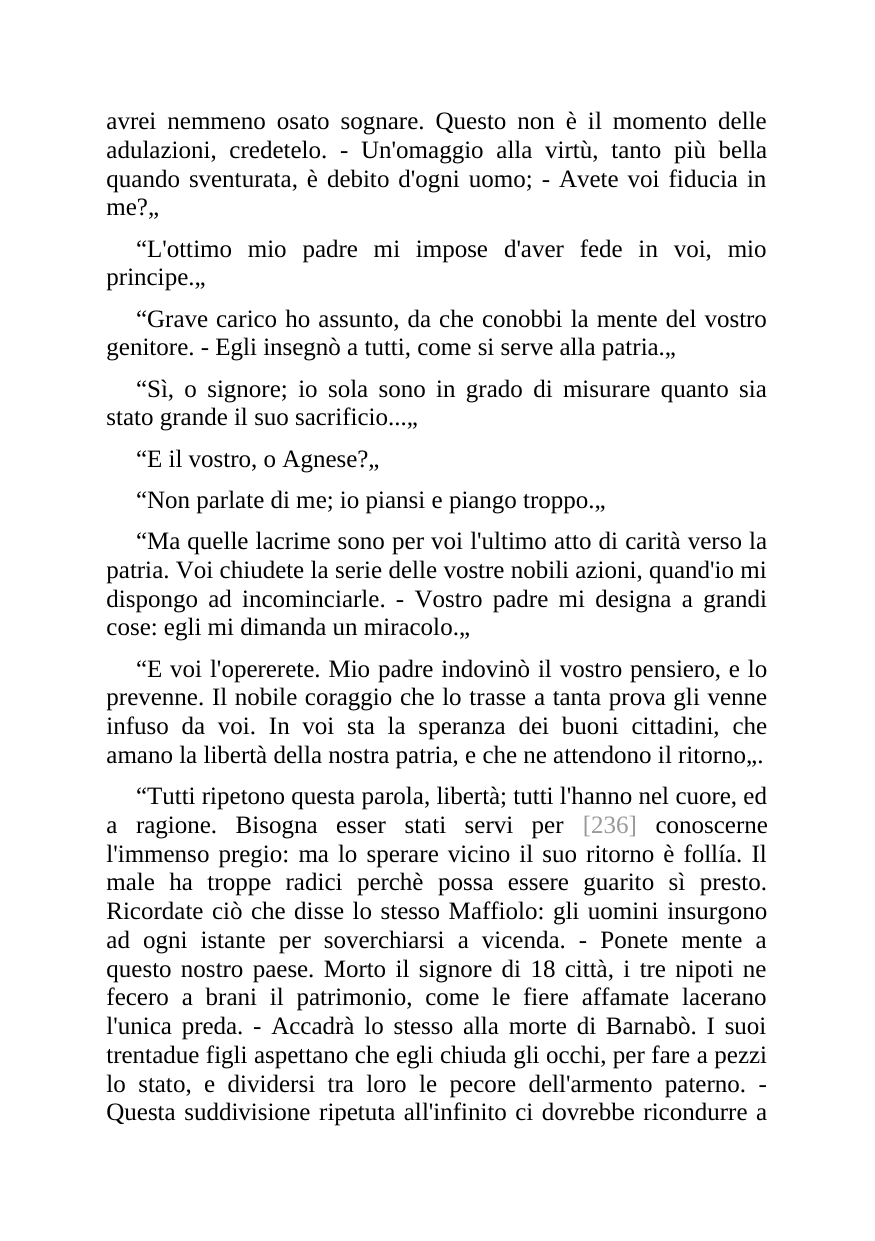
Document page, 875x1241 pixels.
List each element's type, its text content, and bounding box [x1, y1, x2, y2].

text “Tutti ripetono questa parola, libertà; tutti l'hanno nel cuore, ed a ragione. Bisogna esser stati servi per [236] conoscerne l'immenso pregio: ma lo sperare vicino il suo ritorno è follía. Il male ha troppe radici perchè possa essere guarito sì presto. Ricordate ciò che disse lo stesso Maffiolo: gli uomini insurgono ad ogni istante per soverchiarsi a vicenda. - Ponete mente a questo nostro paese. Morto il signore di 18 città, i tre nipoti ne fecero a brani il patrimonio, come le fiere affamate lacerano l'unica preda. - Accadrà lo stesso alla morte di Barnabò. I suoi trentadue figli aspettano che egli chiuda gli occhi, per fare a pezzi lo stato, e dividersi tra loro le pecore dell'armento paterno. - Questa suddivisione ripetuta all'infinito ci dovrebbe ricondurre a [106, 781, 768, 1126]
text avrei nemmeno osato sognare. Questo non è il momento delle adulazioni, credetelo. - Un'omaggio alla virtù, tanto più bella quando sventurata, è debito d'ogni uomo; - Avete voi fiducia in me?„ [106, 106, 768, 221]
text “L'ottimo mio padre mi impose d'aver fede in voi, mio principe.„ [106, 234, 768, 291]
text “E voi l'opererete. Mio padre indovinò il vostro pensiero, e lo prevenne. Il nobile coraggio che lo trasse a tanta prova gli venne infuso da voi. In voi sta la speranza dei buoni cittadini, che amano la libertà della nostra patria, e che ne attendono il ritorno„. [106, 654, 768, 769]
text “Sì, o signore; io sola sono in grado di misurare quanto sia stato grande il suo sacrificio...„ [106, 374, 768, 431]
text “E il vostro, o Agnese?„ [106, 444, 768, 472]
text “Grave carico ho assunto, da che conobbi la mente del vostro genitore. - Egli insegnò a tutti, come si serve alla patria.„ [106, 304, 768, 361]
text “Ma quelle lacrime sono per voi l'ultimo atto di carità verso la patria. Voi chiudete la serie delle vostre nobili azioni, quand'io mi dispongo ad incominciarle. - Vostro padre mi designa a grandi cose: egli mi dimanda un miracolo.„ [106, 526, 768, 641]
text “Non parlate di me; io piansi e piango troppo.„ [106, 485, 768, 514]
